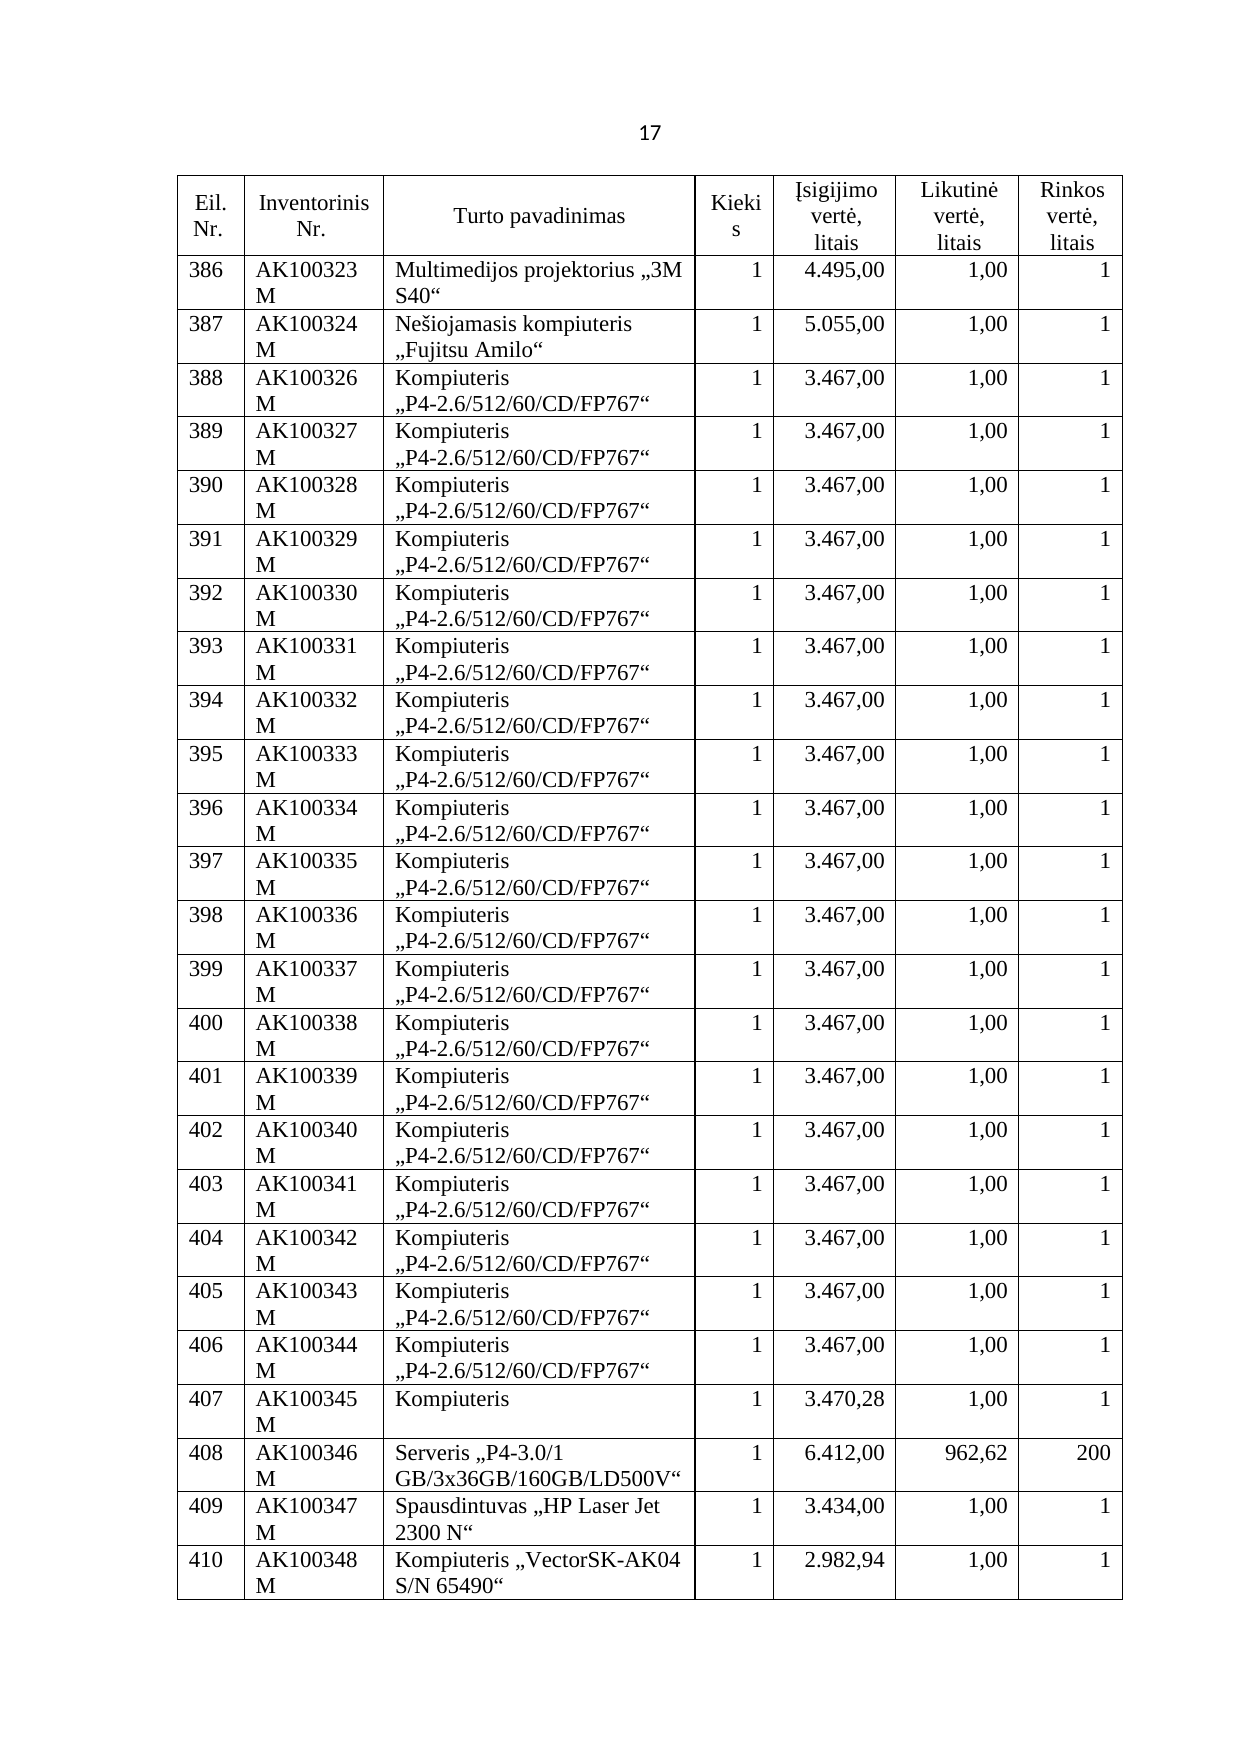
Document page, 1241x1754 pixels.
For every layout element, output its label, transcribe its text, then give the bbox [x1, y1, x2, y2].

table_cell Kompiuteris „P4-2.6/512/60/CD/FP767“ [384, 579, 694, 631]
table_cell AK100338M [245, 1009, 383, 1061]
table_cell 388 [178, 364, 244, 416]
table_cell 1 [1019, 1546, 1122, 1599]
table_cell Multimedijos projektorius „3M S40“ [384, 256, 694, 309]
table_cell 1 [696, 794, 773, 846]
table_cell 1 [696, 310, 773, 362]
table_cell 3.467,00 [774, 740, 895, 792]
table_cell AK100341M [245, 1170, 383, 1222]
table_cell 1 [696, 1385, 773, 1437]
table_cell Kompiuteris „P4-2.6/512/60/CD/FP767“ [384, 1009, 694, 1061]
table_cell 1 [696, 1116, 773, 1169]
table_cell AK100336M [245, 901, 383, 954]
table_cell AK100339M [245, 1062, 383, 1115]
table_cell Kompiuteris „P4-2.6/512/60/CD/FP767“ [384, 1277, 694, 1330]
table_cell 396 [178, 794, 244, 846]
table_cell 1,00 [896, 686, 1018, 739]
table_cell 390 [178, 471, 244, 524]
table_cell Kompiuteris „P4-2.6/512/60/CD/FP767“ [384, 1062, 694, 1115]
table_cell 1 [1019, 1062, 1122, 1115]
table_cell Kompiuteris „P4-2.6/512/60/CD/FP767“ [384, 794, 694, 846]
table_cell Kompiuteris „P4-2.6/512/60/CD/FP767“ [384, 525, 694, 577]
table_cell 1 [1019, 847, 1122, 900]
table_cell 399 [178, 955, 244, 1007]
table_cell 1,00 [896, 579, 1018, 631]
table_cell 410 [178, 1546, 244, 1599]
table_cell AK100344M [245, 1331, 383, 1384]
table_cell 1,00 [896, 955, 1018, 1007]
table_cell 1 [1019, 525, 1122, 577]
table_cell 1,00 [896, 364, 1018, 416]
table_cell AK100332M [245, 686, 383, 739]
table_cell AK100340M [245, 1116, 383, 1169]
table_cell 1 [696, 1170, 773, 1222]
table_cell 403 [178, 1170, 244, 1222]
table_cell AK100329M [245, 525, 383, 577]
table_cell Kompiuteris „P4-2.6/512/60/CD/FP767“ [384, 1116, 694, 1169]
table_cell 1 [1019, 686, 1122, 739]
table_cell AK100348M [245, 1546, 383, 1599]
table_cell AK100330M [245, 579, 383, 631]
table_cell 407 [178, 1385, 244, 1437]
table_cell 1 [696, 1062, 773, 1115]
table_cell 409 [178, 1492, 244, 1545]
table_cell 1,00 [896, 1009, 1018, 1061]
table_cell 3.467,00 [774, 901, 895, 954]
table_cell 2.982,94 [774, 1546, 895, 1599]
table_cell Kompiuteris „P4-2.6/512/60/CD/FP767“ [384, 632, 694, 685]
table_cell 1 [1019, 364, 1122, 416]
table_header Eil. Nr. [178, 176, 244, 255]
table_cell 6.412,00 [774, 1439, 895, 1491]
table_cell 1 [1019, 632, 1122, 685]
table_cell 5.055,00 [774, 310, 895, 362]
table_cell 1,00 [896, 1546, 1018, 1599]
table_cell 408 [178, 1439, 244, 1491]
table_cell Nešiojamasis kompiuteris „Fujitsu Amilo“ [384, 310, 694, 362]
table_cell 1 [1019, 794, 1122, 846]
table_cell 1,00 [896, 417, 1018, 470]
table_cell 387 [178, 310, 244, 362]
table_cell 1,00 [896, 1062, 1018, 1115]
table_cell 3.467,00 [774, 1062, 895, 1115]
table_header Turto pavadinimas [384, 176, 694, 255]
table_header Kiekis [696, 176, 773, 255]
table_cell 1 [1019, 1331, 1122, 1384]
table_cell AK100343M [245, 1277, 383, 1330]
table_header Įsigijimo vertė, litais [774, 176, 895, 255]
table_cell 3.467,00 [774, 1331, 895, 1384]
table_cell 1 [696, 525, 773, 577]
table_cell 1,00 [896, 847, 1018, 900]
table_cell 3.467,00 [774, 847, 895, 900]
table_cell 406 [178, 1331, 244, 1384]
table_cell 393 [178, 632, 244, 685]
table_cell 962,62 [896, 1439, 1018, 1491]
table_cell 1 [1019, 955, 1122, 1007]
table_cell 392 [178, 579, 244, 631]
table_cell 1 [696, 417, 773, 470]
table_cell 1 [1019, 310, 1122, 362]
table_cell 3.467,00 [774, 471, 895, 524]
table_cell 1,00 [896, 1385, 1018, 1437]
table_cell Kompiuteris [384, 1385, 694, 1437]
table_cell 4.495,00 [774, 256, 895, 309]
table_cell 1 [1019, 1009, 1122, 1061]
table_cell 1,00 [896, 310, 1018, 362]
table_cell Kompiuteris „P4-2.6/512/60/CD/FP767“ [384, 740, 694, 792]
table_cell 1,00 [896, 901, 1018, 954]
table_cell 3.467,00 [774, 364, 895, 416]
table_cell Kompiuteris „P4-2.6/512/60/CD/FP767“ [384, 1224, 694, 1276]
table_cell 3.467,00 [774, 1170, 895, 1222]
table_cell 3.434,00 [774, 1492, 895, 1545]
table_cell 1 [1019, 1116, 1122, 1169]
table_cell 1 [696, 1277, 773, 1330]
table_cell 1 [1019, 740, 1122, 792]
table_cell 3.470,28 [774, 1385, 895, 1437]
table_cell 1 [696, 471, 773, 524]
table_cell AK100335M [245, 847, 383, 900]
table_cell Spausdintuvas „HP Laser Jet 2300 N“ [384, 1492, 694, 1545]
table_cell 1,00 [896, 471, 1018, 524]
table_cell 1,00 [896, 256, 1018, 309]
table_cell 386 [178, 256, 244, 309]
table_cell 1 [696, 1009, 773, 1061]
table_cell 1 [696, 955, 773, 1007]
table_cell 3.467,00 [774, 525, 895, 577]
table_cell 1,00 [896, 1170, 1018, 1222]
table_cell 398 [178, 901, 244, 954]
table_cell 1 [696, 1331, 773, 1384]
table_cell 1 [696, 740, 773, 792]
table_cell 402 [178, 1116, 244, 1169]
table_cell 395 [178, 740, 244, 792]
table_cell AK100345M [245, 1385, 383, 1437]
table_cell 3.467,00 [774, 417, 895, 470]
table_cell Kompiuteris „P4-2.6/512/60/CD/FP767“ [384, 686, 694, 739]
table_cell 405 [178, 1277, 244, 1330]
table_cell 1 [1019, 417, 1122, 470]
table_cell AK100328M [245, 471, 383, 524]
table_cell 1,00 [896, 740, 1018, 792]
table_cell Kompiuteris „P4-2.6/512/60/CD/FP767“ [384, 901, 694, 954]
table_cell Kompiuteris „P4-2.6/512/60/CD/FP767“ [384, 1331, 694, 1384]
table_cell 1,00 [896, 794, 1018, 846]
table_cell 1 [696, 579, 773, 631]
table_cell AK100342M [245, 1224, 383, 1276]
table_cell 394 [178, 686, 244, 739]
table_cell 1 [1019, 256, 1122, 309]
table_cell 3.467,00 [774, 579, 895, 631]
table_cell 1 [1019, 1170, 1122, 1222]
table_cell AK100327M [245, 417, 383, 470]
table_cell Serveris „P4-3.0/1 GB/3x36GB/160GB/LD500V“ [384, 1439, 694, 1491]
table_cell AK100331M [245, 632, 383, 685]
table_cell 1 [1019, 1492, 1122, 1545]
table_cell 1 [1019, 579, 1122, 631]
table_cell 3.467,00 [774, 686, 895, 739]
table_cell 1 [1019, 1277, 1122, 1330]
table_cell Kompiuteris „P4-2.6/512/60/CD/FP767“ [384, 847, 694, 900]
table_cell 3.467,00 [774, 1009, 895, 1061]
table_cell 3.467,00 [774, 632, 895, 685]
table_cell 397 [178, 847, 244, 900]
table_header Likutinė vertė, litais [896, 176, 1018, 255]
table_cell Kompiuteris „P4-2.6/512/60/CD/FP767“ [384, 471, 694, 524]
table_cell 391 [178, 525, 244, 577]
table_cell 1 [696, 847, 773, 900]
table_cell 404 [178, 1224, 244, 1276]
table_cell 1 [1019, 1385, 1122, 1437]
table_cell 1 [696, 1224, 773, 1276]
table_cell AK100323M [245, 256, 383, 309]
table_cell AK100324M [245, 310, 383, 362]
table_cell 1 [696, 1439, 773, 1491]
table_cell 1,00 [896, 1277, 1018, 1330]
table_cell 1 [696, 901, 773, 954]
table_cell AK100334M [245, 794, 383, 846]
table_cell 1,00 [896, 525, 1018, 577]
table_cell 3.467,00 [774, 1224, 895, 1276]
table_cell 1,00 [896, 632, 1018, 685]
table_cell 1 [696, 1546, 773, 1599]
table_cell Kompiuteris „VectorSK-AK04 S/N 65490“ [384, 1546, 694, 1599]
table_header Rinkos vertė, litais [1019, 176, 1122, 255]
table_cell 200 [1019, 1439, 1122, 1491]
table_cell 1 [696, 364, 773, 416]
table_cell 1 [696, 256, 773, 309]
table_cell 1 [696, 632, 773, 685]
table_cell 389 [178, 417, 244, 470]
table_cell AK100337M [245, 955, 383, 1007]
table_cell 1 [1019, 1224, 1122, 1276]
table_cell 1 [696, 686, 773, 739]
table_cell 1,00 [896, 1224, 1018, 1276]
table_cell AK100326M [245, 364, 383, 416]
table_cell AK100346M [245, 1439, 383, 1491]
table_cell 3.467,00 [774, 794, 895, 846]
table_cell Kompiuteris „P4-2.6/512/60/CD/FP767“ [384, 1170, 694, 1222]
table_cell 3.467,00 [774, 1277, 895, 1330]
table_cell 1,00 [896, 1116, 1018, 1169]
table_cell 400 [178, 1009, 244, 1061]
table_header Inventorinis Nr. [245, 176, 383, 255]
table_cell 1 [1019, 471, 1122, 524]
table_cell AK100333M [245, 740, 383, 792]
table_cell 401 [178, 1062, 244, 1115]
table_cell 1 [1019, 901, 1122, 954]
table_cell 3.467,00 [774, 955, 895, 1007]
table_cell 1,00 [896, 1492, 1018, 1545]
table_cell AK100347M [245, 1492, 383, 1545]
table_cell Kompiuteris „P4-2.6/512/60/CD/FP767“ [384, 417, 694, 470]
table_cell Kompiuteris „P4-2.6/512/60/CD/FP767“ [384, 955, 694, 1007]
table_cell 3.467,00 [774, 1116, 895, 1169]
table_cell 1 [696, 1492, 773, 1545]
table_cell 1,00 [896, 1331, 1018, 1384]
table_cell Kompiuteris „P4-2.6/512/60/CD/FP767“ [384, 364, 694, 416]
